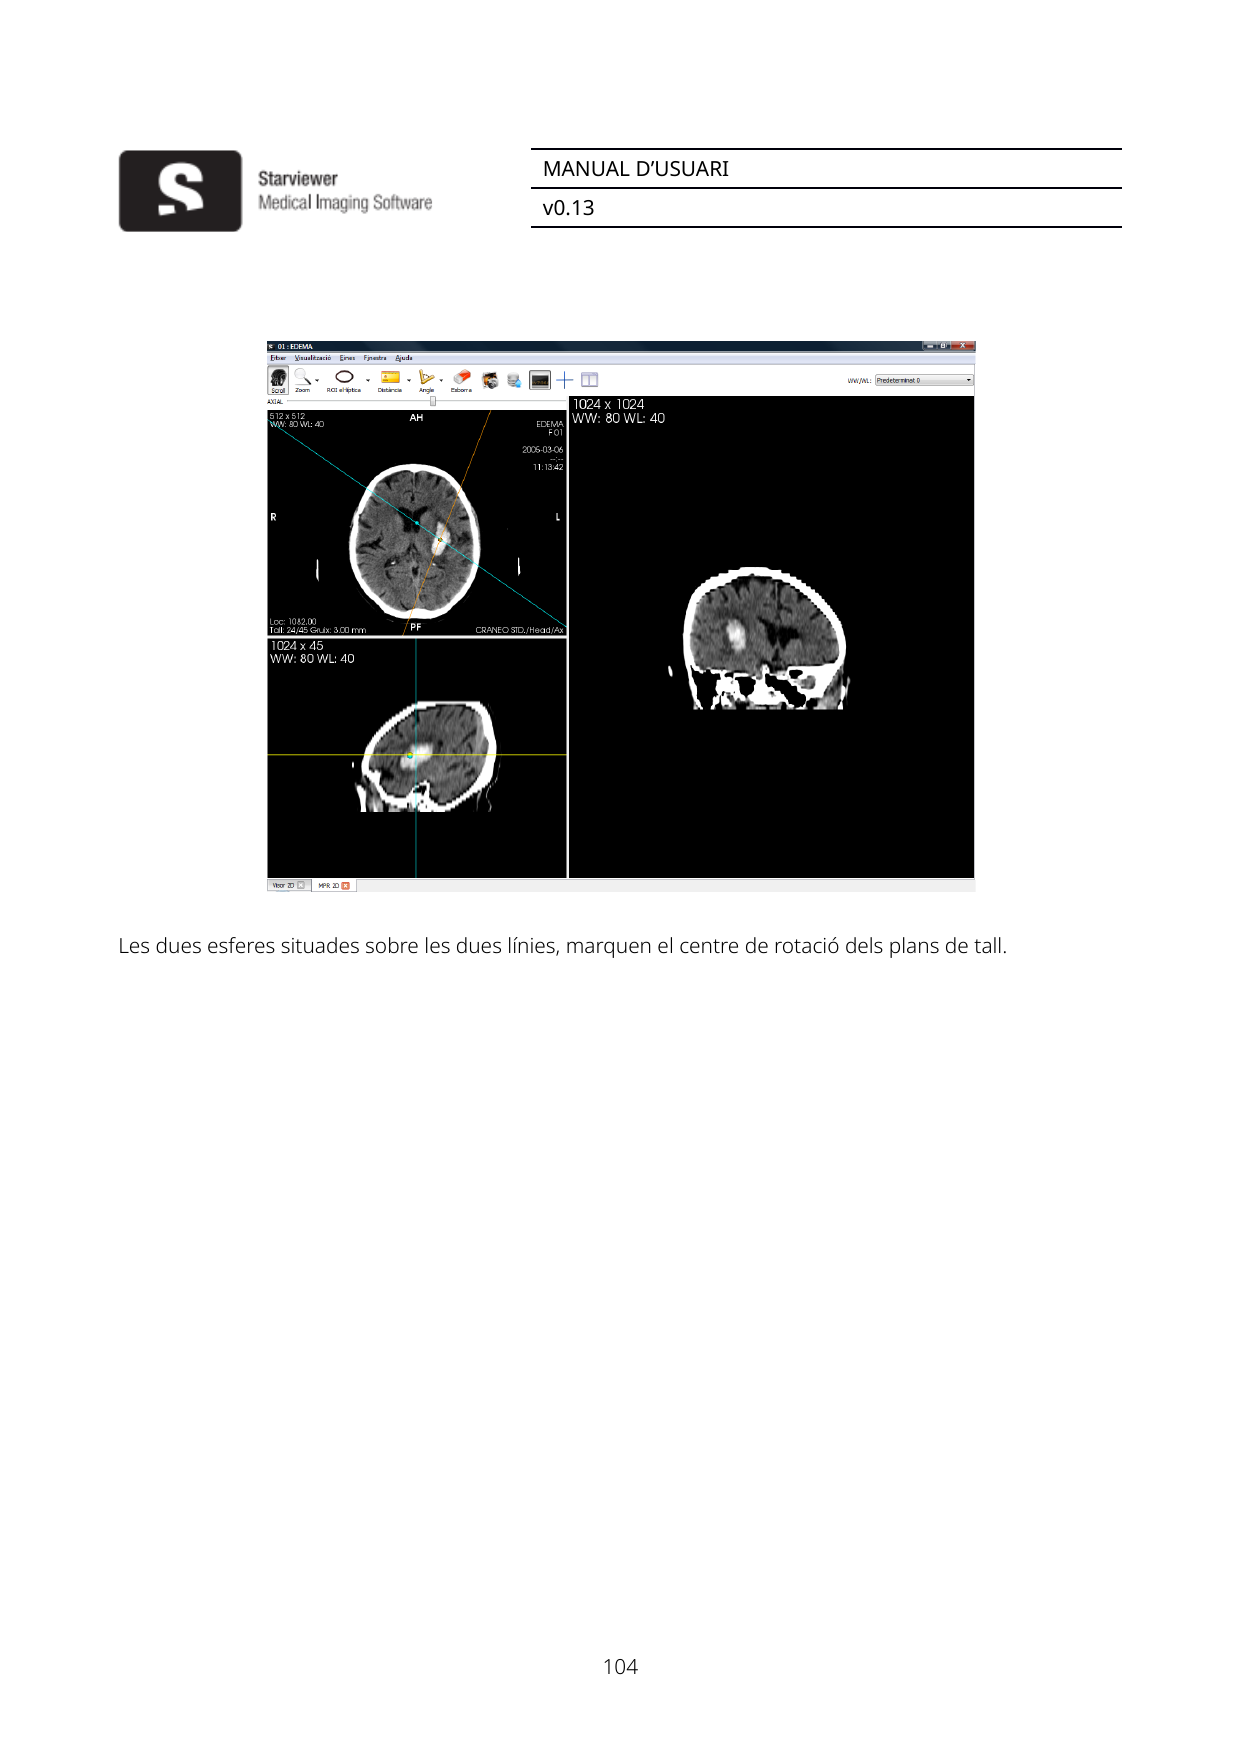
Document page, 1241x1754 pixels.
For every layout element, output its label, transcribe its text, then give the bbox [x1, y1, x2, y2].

picture [267, 341, 976, 892]
text Les dues esferes situades sobre les dues línies, marquen el centre de rotació dels plans de tall. [118, 932, 1122, 960]
